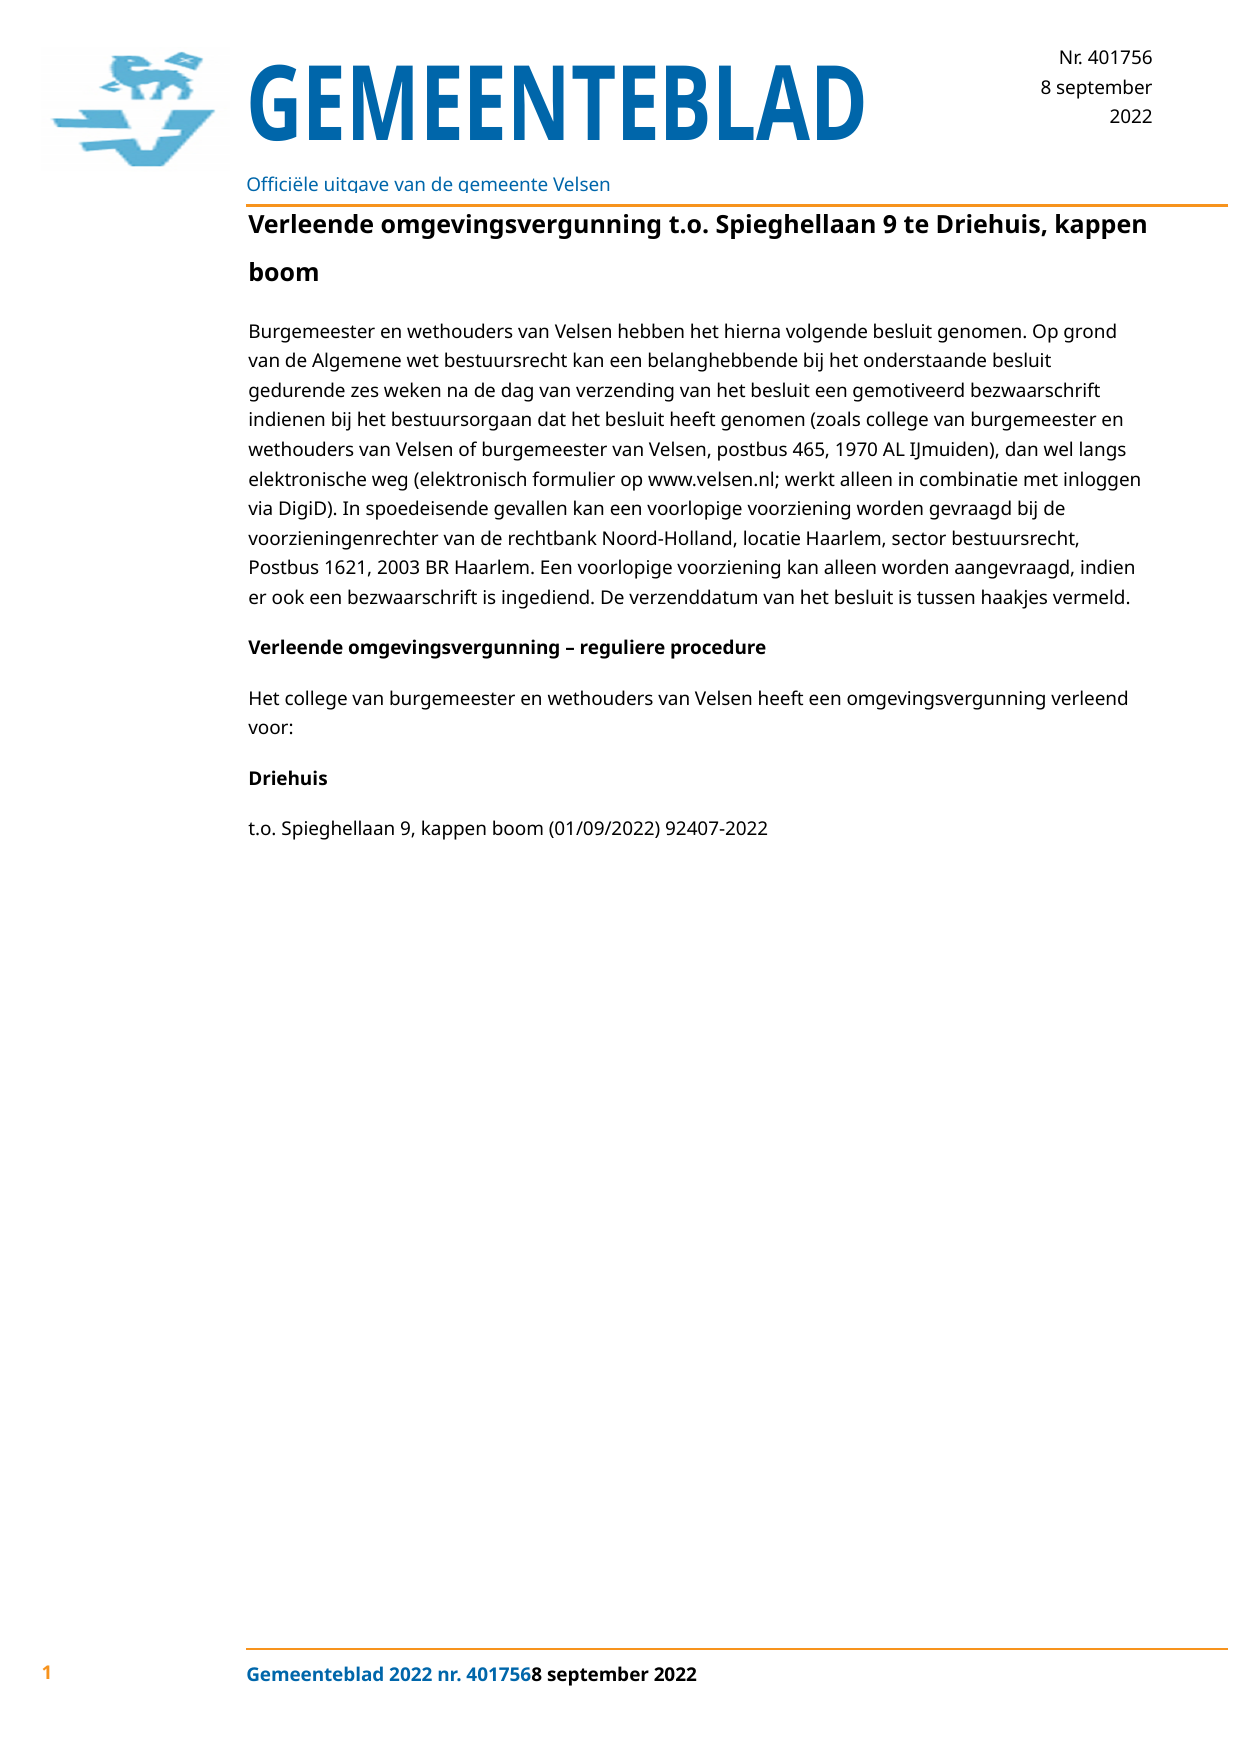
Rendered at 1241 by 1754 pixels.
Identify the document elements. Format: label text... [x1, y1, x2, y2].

text Het college van burgemeester en wethouders van Velsen heeft een omgevingsvergunning verleend voor: [248, 685, 1152, 740]
text t.o. Spieghellaan 9, kappen boom (01/09/2022) 92407-2022 [248, 815, 1152, 841]
text Verleende omgevingsvergunning t.o. Spieghellaan 9 te Driehuis, kappen boom [248, 207, 1152, 288]
text Burgemeester en wethouders van Velsen hebben het hierna volgende besluit genomen. Op grond van de Algemene wet bestuursrecht kan een belanghebbende bij het onderstaande besluit gedurende zes weken na de dag van verzending van het besluit een gemotiveerd bezwaarschrift indienen bij het bestuursorgaan dat het besluit heeft genomen (zoals college van burgemeester en wethouders van Velsen of burgemeester van Velsen, postbus 465, 1970 AL IJmuiden), dan wel langs elektronische weg (elektronisch formulier op www.velsen.nl; werkt alleen in combinatie met inloggen via DigiD). In spoedeisende gevallen kan een voorlopige voorziening worden gevraagd bij de voorzieningenrechter van de rechtbank Noord-Holland, locatie Haarlem, sector bestuursrecht, Postbus 1621, 2003 BR Haarlem. Een voorlopige voorziening kan alleen worden aangevraagd, indien er ook een bezwaarschrift is ingediend. De verzenddatum van het besluit is tussen haakjes vermeld. [248, 318, 1152, 610]
text Driehuis [248, 765, 1152, 791]
text Verleende omgevingsvergunning – reguliere procedure [248, 634, 1152, 660]
picture [41, 47, 231, 172]
